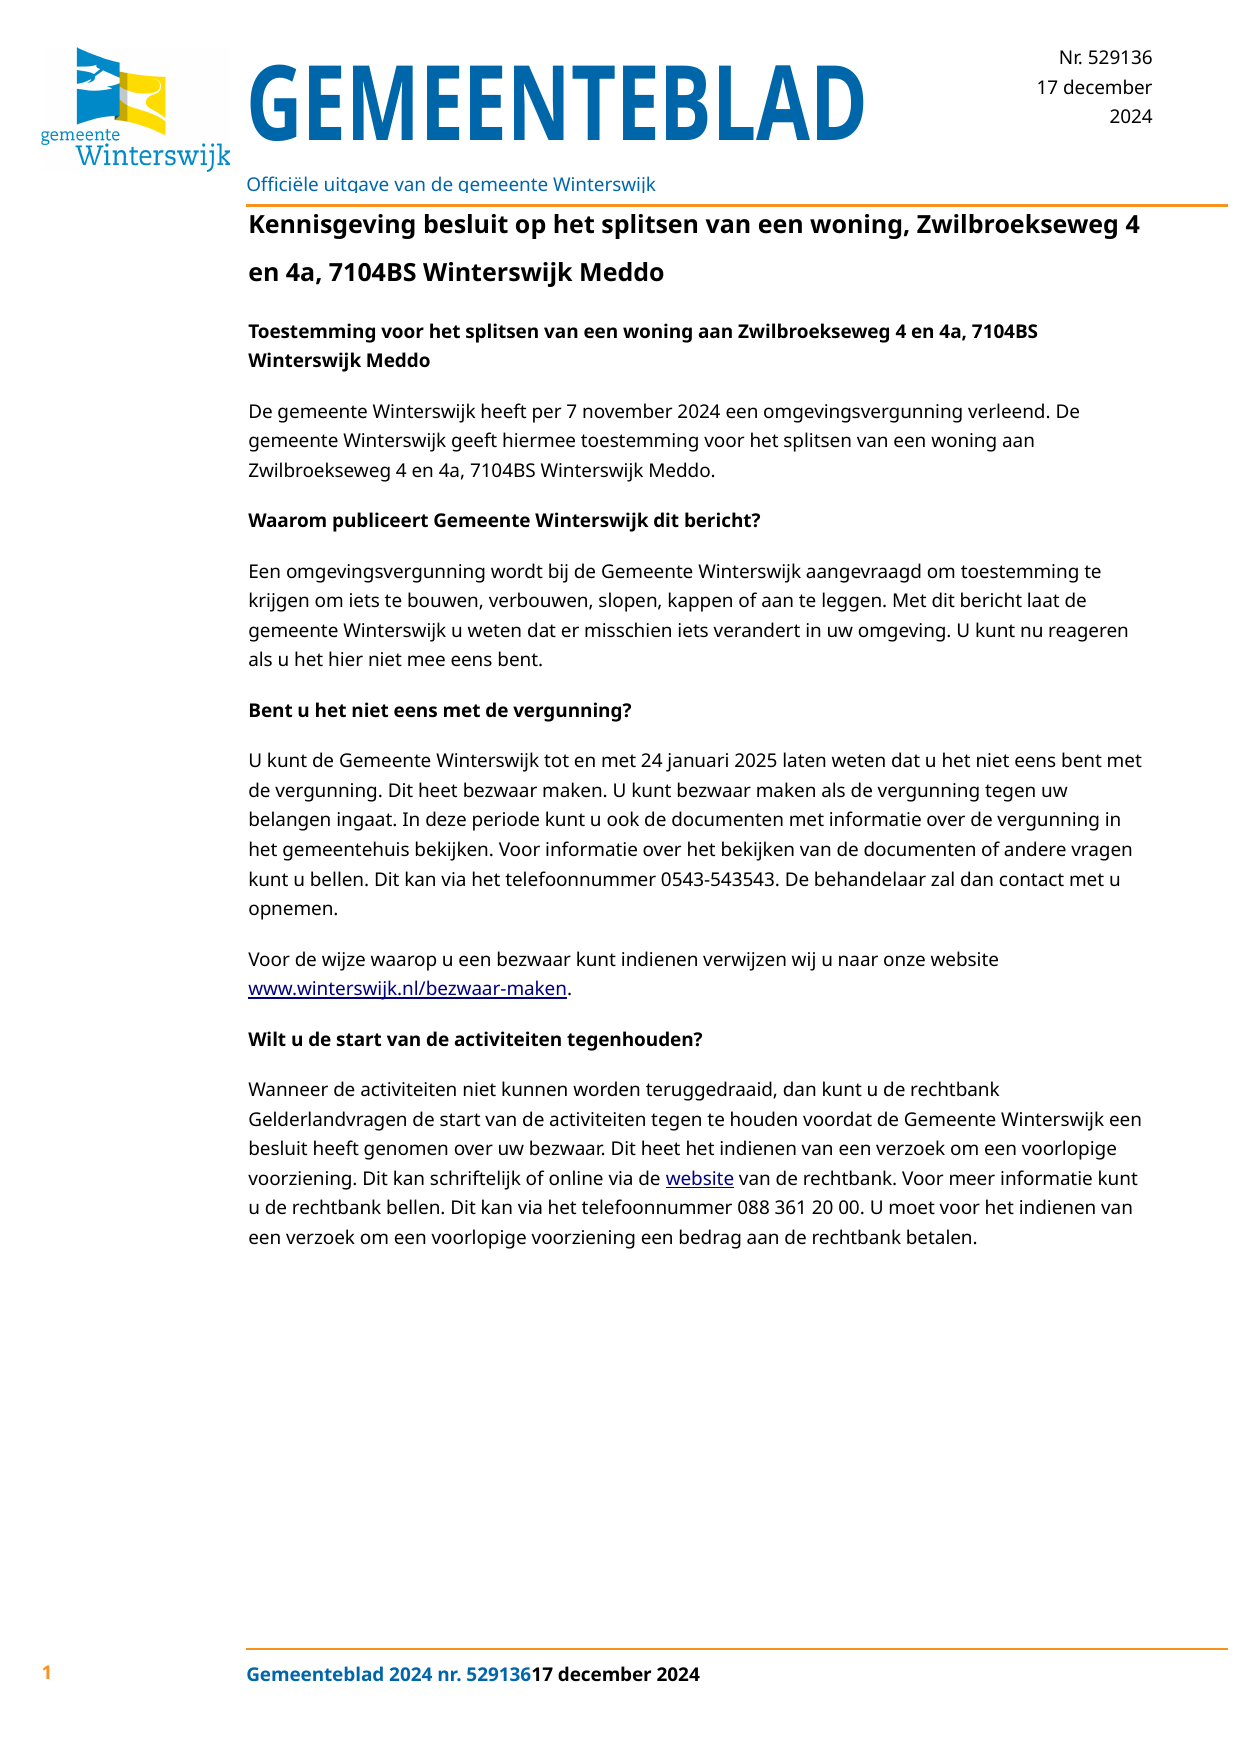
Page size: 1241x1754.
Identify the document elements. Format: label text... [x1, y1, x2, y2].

text Wilt u de start van de activiteiten tegenhouden? [248, 1026, 1152, 1052]
text U kunt de Gemeente Winterswijk tot en met 24 januari 2025 laten weten dat u het niet eens bent met de vergunning. Dit heet bezwaar maken. U kunt bezwaar maken als de vergunning tegen uw belangen ingaat. In deze periode kunt u ook de documenten met informatie over de vergunning in het gemeentehuis bekijken. Voor informatie over het bekijken van de documenten of andere vragen kunt u bellen. Dit kan via het telefoonnummer 0543-543543. De behandelaar zal dan contact met u opnemen. [248, 747, 1152, 921]
text Kennisgeving besluit op het splitsen van een woning, Zwilbroekseweg 4 en 4a, 7104BS Winterswijk Meddo [248, 207, 1152, 288]
text Een omgevingsvergunning wordt bij de Gemeente Winterswijk aangevraagd om toestemming te krijgen om iets te bouwen, verbouwen, slopen, kappen of aan te leggen. Met dit bericht laat de gemeente Winterswijk u weten dat er misschien iets verandert in uw omgeving. U kunt nu reageren als u het hier niet mee eens bent. [248, 558, 1152, 672]
text De gemeente Winterswijk heeft per 7 november 2024 een omgevingsvergunning verleend. De gemeente Winterswijk geeft hiermee toestemming voor het splitsen van een woning aan Zwilbroekseweg 4 en 4a, 7104BS Winterswijk Meddo. [248, 398, 1152, 483]
text Toestemming voor het splitsen van een woning aan Zwilbroekseweg 4 en 4a, 7104BS Winterswijk Meddo [248, 318, 1152, 373]
text Wanneer de activiteiten niet kunnen worden teruggedraaid, dan kunt u de rechtbank Gelderlandvragen de start van de activiteiten tegen te houden voordat de Gemeente Winterswijk een besluit heeft genomen over uw bezwaar. Dit heet het indienen van een verzoek om een voorlopige voorziening. Dit kan schriftelijk of online via de website van de rechtbank. Voor meer informatie kunt u de rechtbank bellen. Dit kan via het telefoonnummer 088 361 20 00. U moet voor het indienen van een verzoek om een voorlopige voorziening een bedrag aan de rechtbank betalen. [248, 1076, 1152, 1250]
text Bent u het niet eens met de vergunning? [248, 697, 1152, 723]
picture [41, 47, 231, 172]
text Voor de wijze waarop u een bezwaar kunt indienen verwijzen wij u naar onze website www.winterswijk.nl/bezwaar-maken. [248, 946, 1152, 1001]
picture [225, 153, 231, 162]
text Waarom publiceert Gemeente Winterswijk dit bericht? [248, 507, 1152, 533]
